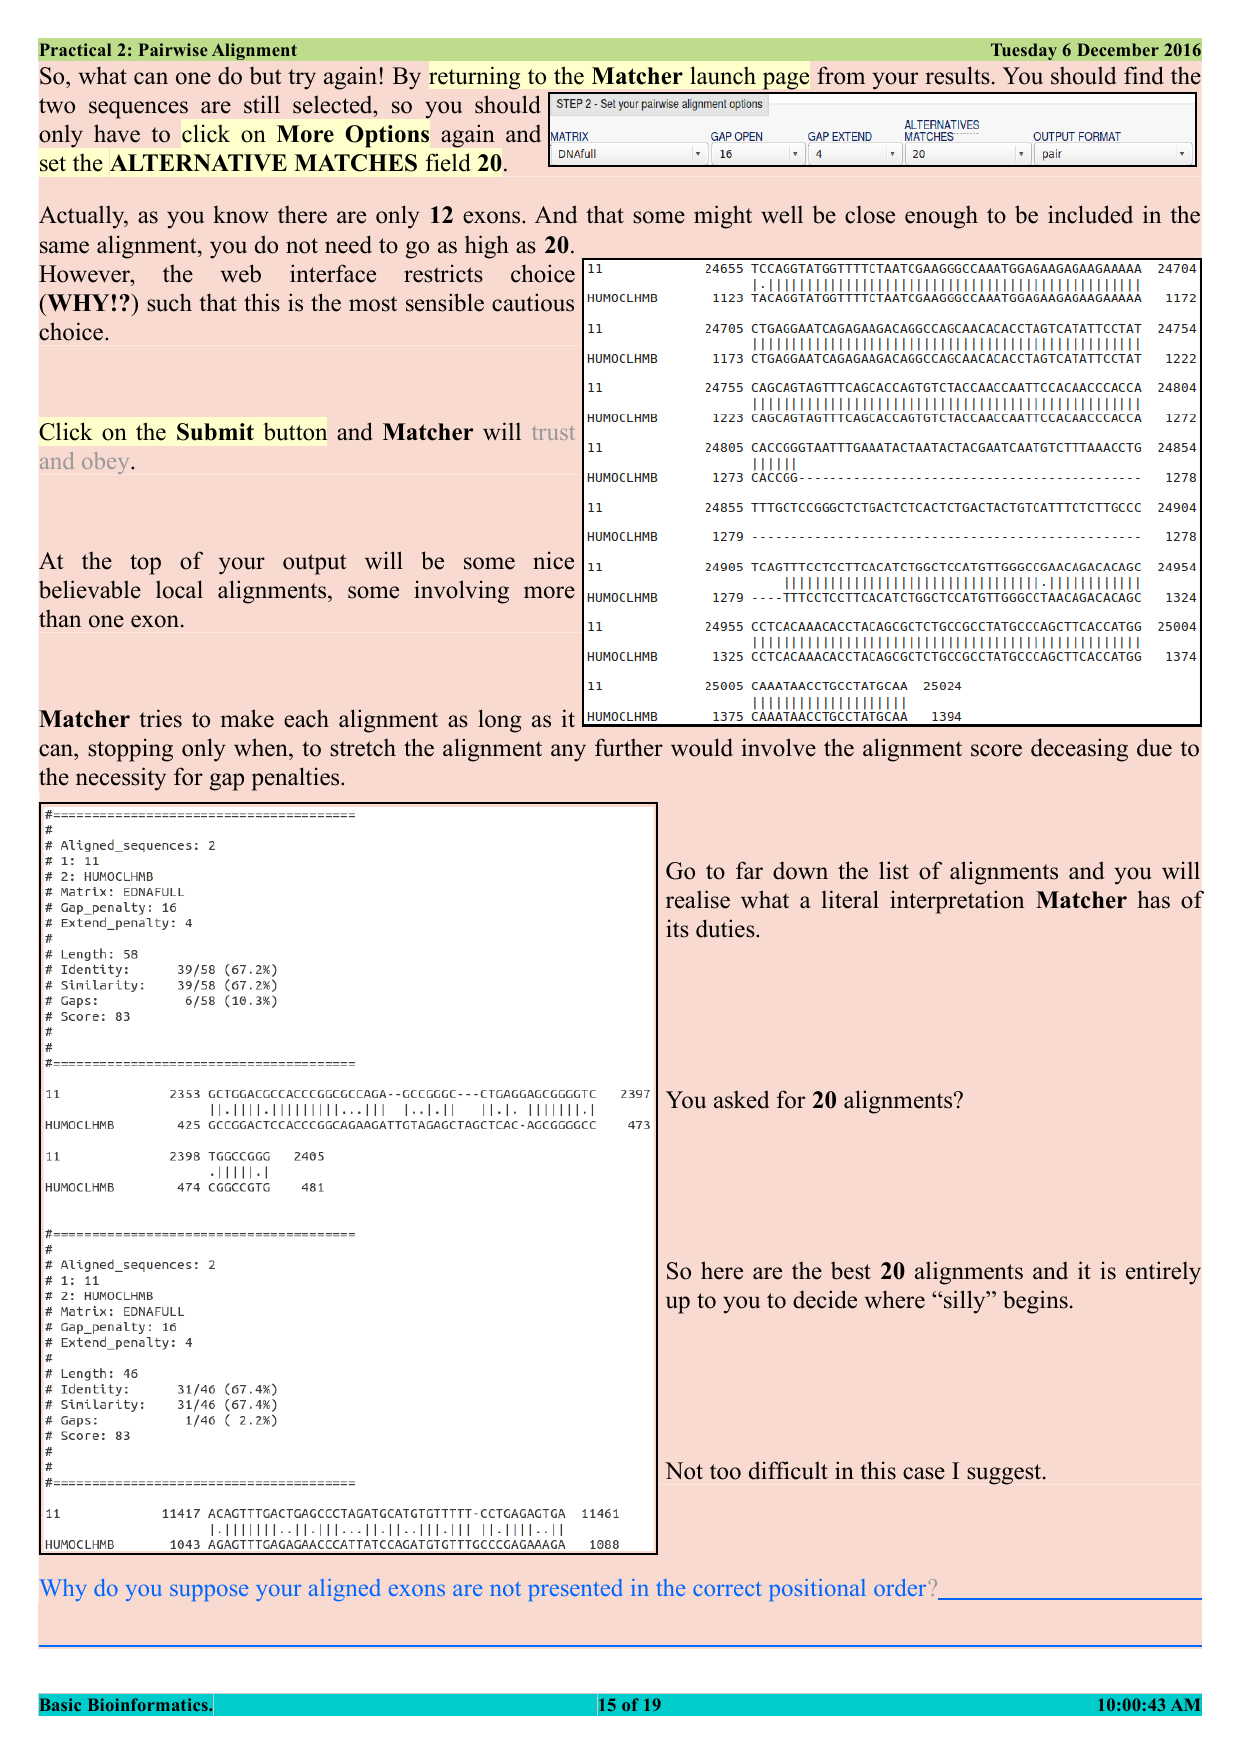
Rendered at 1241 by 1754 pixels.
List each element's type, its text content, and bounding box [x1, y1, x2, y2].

text Why do you suppose your aligned exons are not presented in the correct positional order? [38, 1573, 1202, 1602]
text [41, 804, 656, 1553]
text Actually, as you know there are only 12 exons. And that some might well be close enough to be included in the same alignment, you do not need to go as high as 20. However, the web interface restricts choice (WHY!?) such that this is the most sensible cautious choice. [38, 200, 1202, 346]
text So here are the best 20 alignments and it is entirely up to you to decide where “silly” begins. [658, 1256, 1202, 1314]
picture [584, 260, 1200, 724]
text At the top of your output will be some nice believable local alignments, some involving more than one exon. [38, 546, 582, 633]
text Click on the Submit button and Matcher will trust and obey. [38, 417, 582, 475]
text Not too difficult in this case I suggest. [658, 1456, 1202, 1485]
picture [550, 94, 1195, 165]
text You asked for 20 alignments? [658, 1085, 1202, 1114]
text Matcher tries to make each alignment as long as it can, stopping only when, to stretch the alignment any further would involve the alignment score deceasing due to the necessity for gap penalties. [38, 704, 1202, 791]
text Go to far down the list of alignments and you will realise what a literal interpretation Matcher has of its duties. [658, 856, 1202, 943]
picture [43, 807, 654, 1551]
text So, what can one do but try again! By returning to the Matcher launch page from your results. You should find the two sequences are still selected, so you should only have to click on More Options again and set the ALTERNATIVE MATCHES field 20. [38, 61, 1202, 177]
